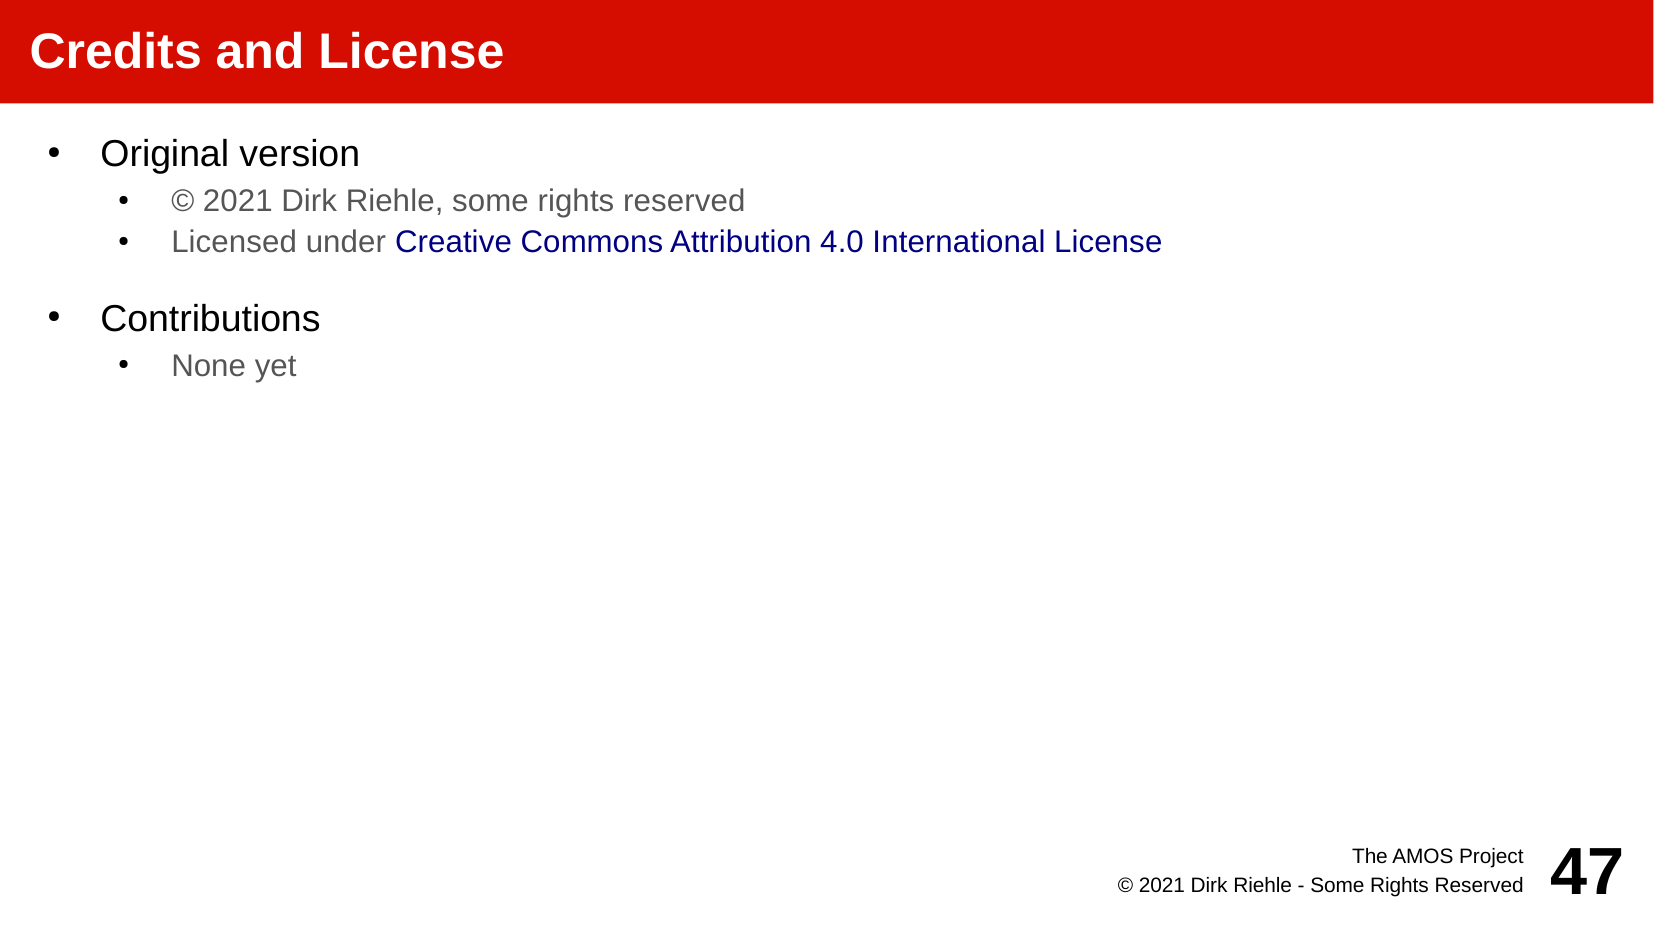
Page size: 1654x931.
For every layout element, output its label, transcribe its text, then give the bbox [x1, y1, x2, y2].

title Credits and License [0, 0, 1654, 104]
list Original version © 2021 Dirk Riehle, some rights reserved Licensed under Creative Commons Attribution 4.0 International License Contributions None yet [29, 132, 1625, 813]
